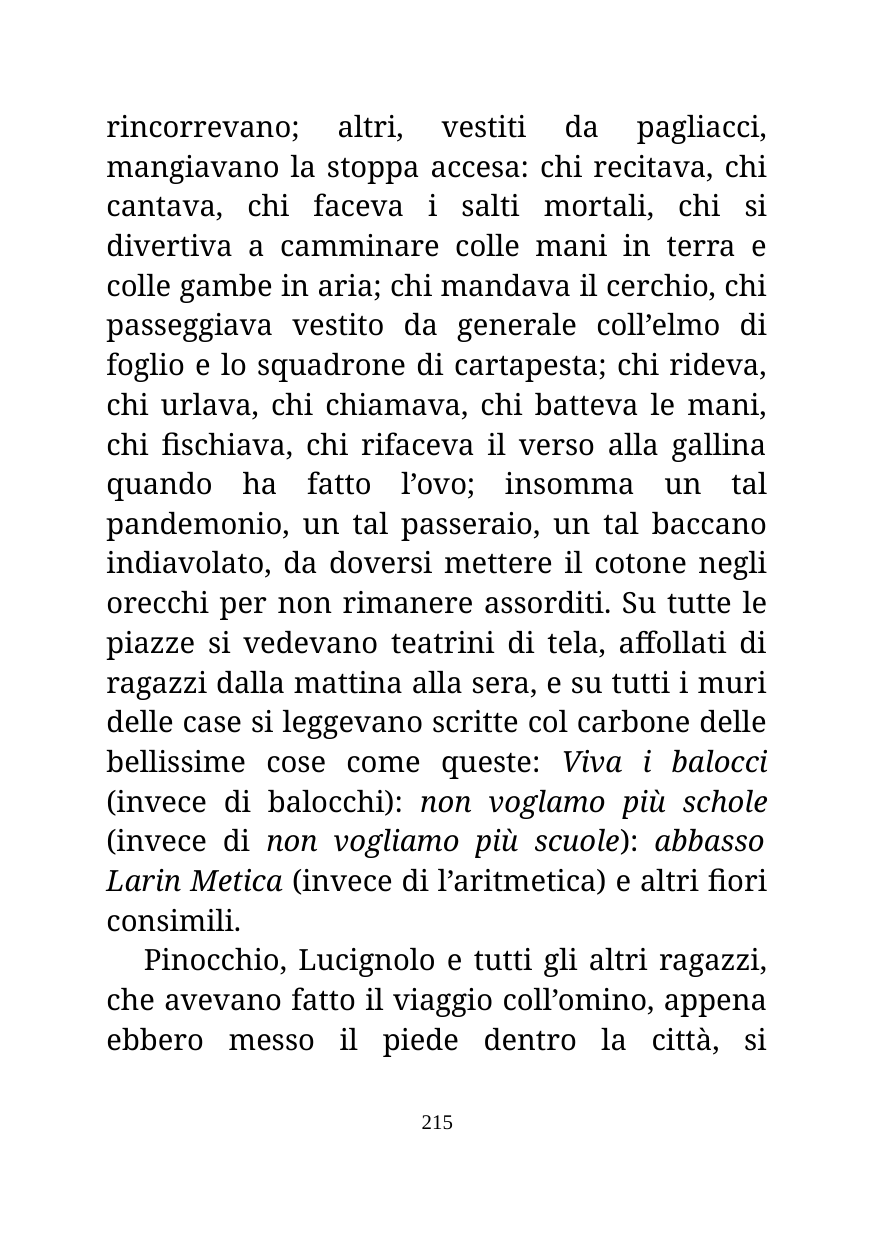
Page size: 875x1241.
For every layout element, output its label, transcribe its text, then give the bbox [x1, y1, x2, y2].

text Pinocchio, Lucignolo e tutti gli altri ragazzi, che avevano fatto il viaggio coll’omino, appena ebbero messo il piede dentro la città, si [106, 940, 768, 1059]
text rincorrevano; altri, vestiti da pagliacci, mangiavano la stoppa accesa: chi recitava, chi cantava, chi faceva i salti mortali, chi si divertiva a camminare colle mani in terra e colle gambe in aria; chi mandava il cerchio, chi passeggiava vestito da generale coll’elmo di foglio e lo squadrone di cartapesta; chi rideva, chi urlava, chi chiamava, chi batteva le mani, chi fischiava, chi rifaceva il verso alla gallina quando ha fatto l’ovo; insomma un tal pandemonio, un tal passeraio, un tal baccano indiavolato, da doversi mettere il cotone negli orecchi per non rimanere assorditi. Su tutte le piazze si vedevano teatrini di tela, affollati di ragazzi dalla mattina alla sera, e su tutti i muri delle case si leggevano scritte col carbone delle bellissime cose come queste: Viva i balocci (invece di balocchi): non voglamo più schole (invece di non vogliamo più scuole): abbasso Larin Metica (invece di l’aritmetica) e altri fiori consimili. [106, 106, 768, 940]
